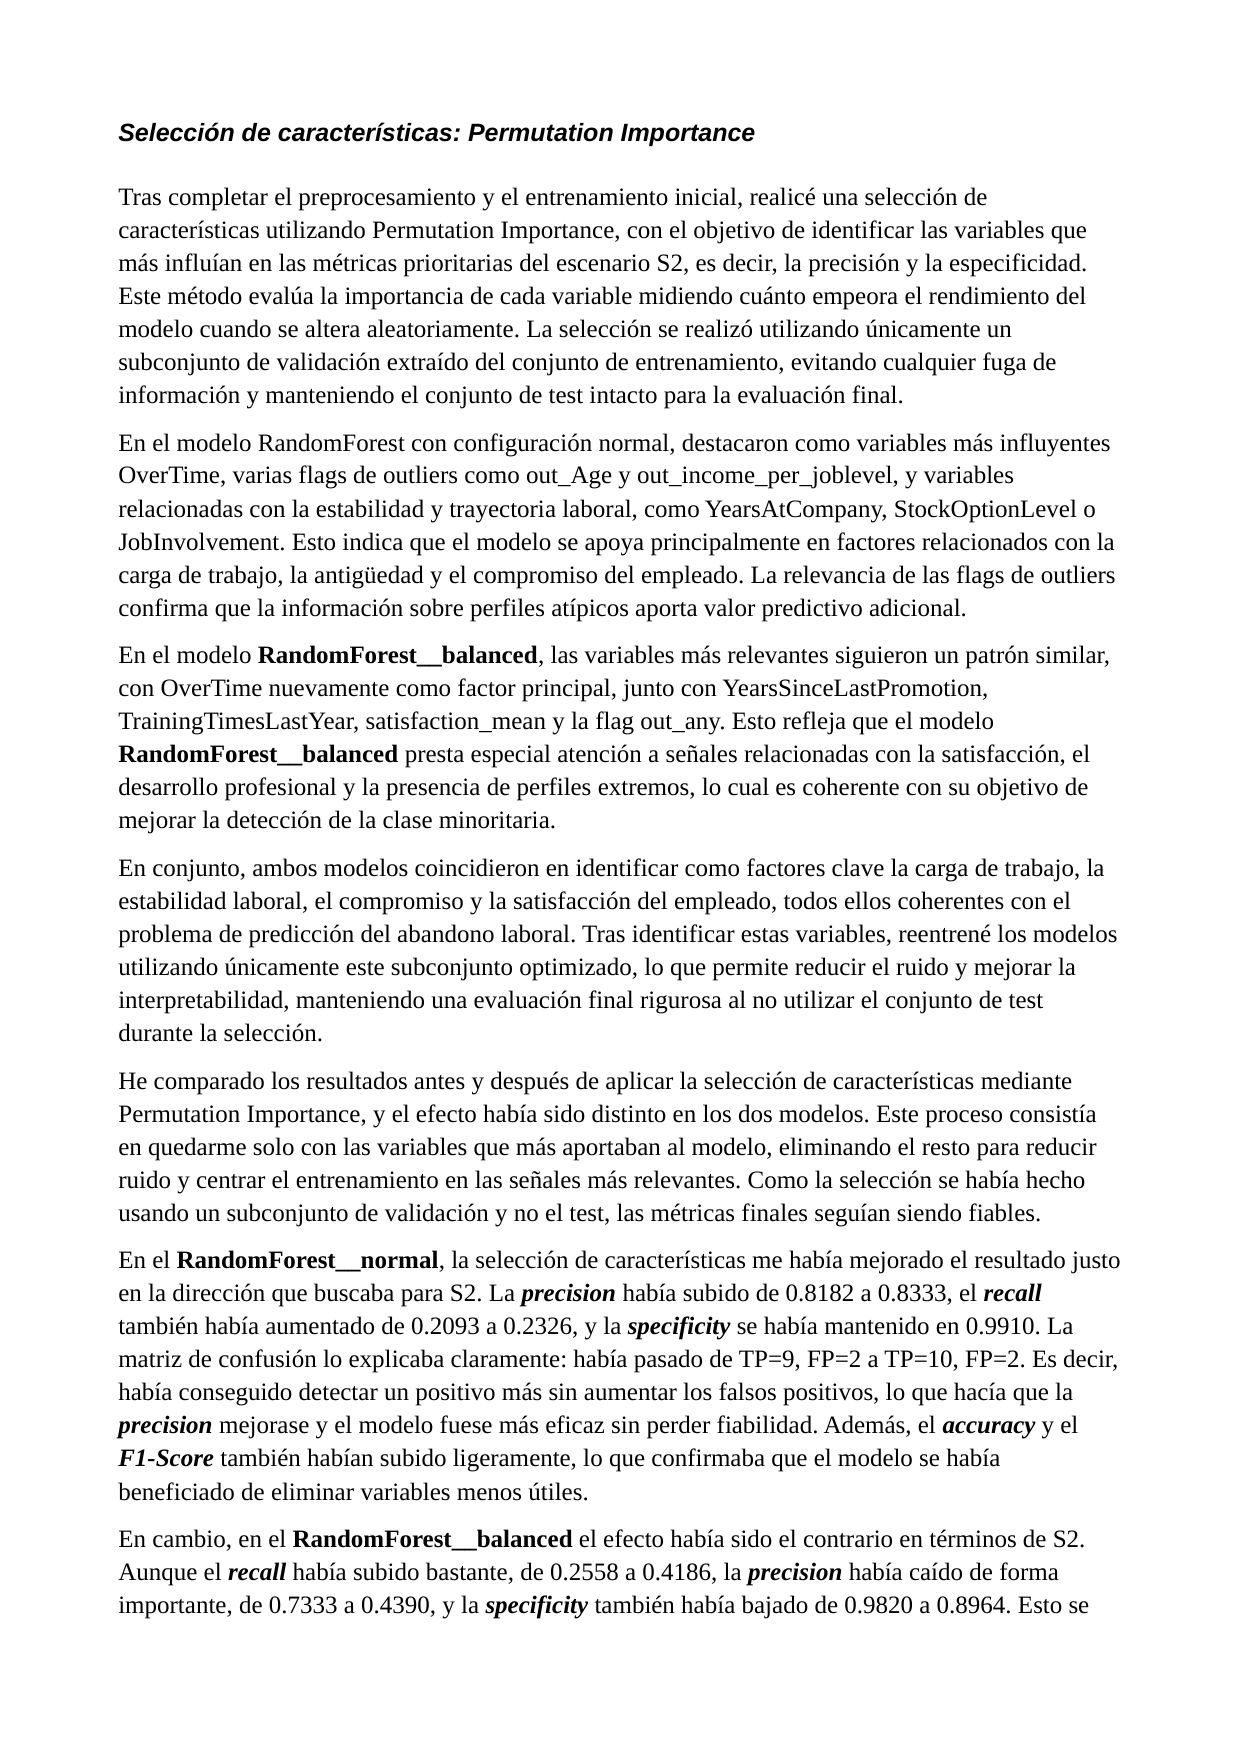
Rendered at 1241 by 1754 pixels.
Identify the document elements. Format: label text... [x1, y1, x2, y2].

text En el modelo RandomForest con configuración normal, destacaron como variables más influyentes OverTime, varias flags de outliers como out_Age y out_income_per_joblevel, y variables relacionadas con la estabilidad y trayectoria laboral, como YearsAtCompany, StockOptionLevel o JobInvolvement. Esto indica que el modelo se apoya principalmente en factores relacionados con la carga de trabajo, la antigüedad y el compromiso del empleado. La relevancia de las flags de outliers confirma que la información sobre perfiles atípicos aporta valor predictivo adicional. [118, 428, 1122, 621]
text He comparado los resultados antes y después de aplicar la selección de características mediante Permutation Importance, y el efecto había sido distinto en los dos modelos. Este proceso consistía en quedarme solo con las variables que más aportaban al modelo, eliminando el resto para reducir ruido y centrar el entrenamiento en las señales más relevantes. Como la selección se había hecho usando un subconjunto de validación y no el test, las métricas finales seguían siendo fiables. [118, 1066, 1122, 1227]
text En conjunto, ambos modelos coincidieron en identificar como factores clave la carga de trabajo, la estabilidad laboral, el compromiso y la satisfacción del empleado, todos ellos coherentes con el problema de predicción del abandono laboral. Tras identificar estas variables, reentrené los modelos utilizando únicamente este subconjunto optimizado, lo que permite reducir el ruido y mejorar la interpretabilidad, manteniendo una evaluación final rigurosa al no utilizar el conjunto de test durante la selección. [118, 853, 1122, 1047]
text En cambio, en el RandomForest__balanced el efecto había sido el contrario en términos de S2. Aunque el recall había subido bastante, de 0.2558 a 0.4186, la precision había caído de forma importante, de 0.7333 a 0.4390, y la specificity también había bajado de 0.9820 a 0.8964. Esto se [118, 1524, 1122, 1619]
text Tras completar el preprocesamiento y el entrenamiento inicial, realicé una selección de características utilizando Permutation Importance, con el objetivo de identificar las variables que más influían en las métricas prioritarias del escenario S2, es decir, la precisión y la especificidad. Este método evalúa la importancia de cada variable midiendo cuánto empeora el rendimiento del modelo cuando se altera aleatoriamente. La selección se realizó utilizando únicamente un subconjunto de validación extraído del conjunto de entrenamiento, evitando cualquier fuga de información y manteniendo el conjunto de test intacto para la evaluación final. [118, 182, 1122, 409]
text En el RandomForest__normal, la selección de características me había mejorado el resultado justo en la dirección que buscaba para S2. La precision había subido de 0.8182 a 0.8333, el recall también había aumentado de 0.2093 a 0.2326, y la specificity se había mantenido en 0.9910. La matriz de confusión lo explicaba claramente: había pasado de TP=9, FP=2 a TP=10, FP=2. Es decir, había conseguido detectar un positivo más sin aumentar los falsos positivos, lo que hacía que la precision mejorase y el modelo fuese más eficaz sin perder fiabilidad. Además, el accuracy y el F1-Score también habían subido ligeramente, lo que confirmaba que el modelo se había beneficiado de eliminar variables menos útiles. [118, 1245, 1122, 1505]
subtitle Selección de características: Permutation Importance [118, 118, 1122, 147]
text En el modelo RandomForest__balanced, las variables más relevantes siguieron un patrón similar, con OverTime nuevamente como factor principal, junto con YearsSinceLastPromotion, TrainingTimesLastYear, satisfaction_mean y la flag out_any. Esto refleja que el modelo RandomForest__balanced presta especial atención a señales relacionadas con la satisfacción, el desarrollo profesional y la presencia de perfiles extremos, lo cual es coherente con su objetivo de mejorar la detección de la clase minoritaria. [118, 640, 1122, 834]
